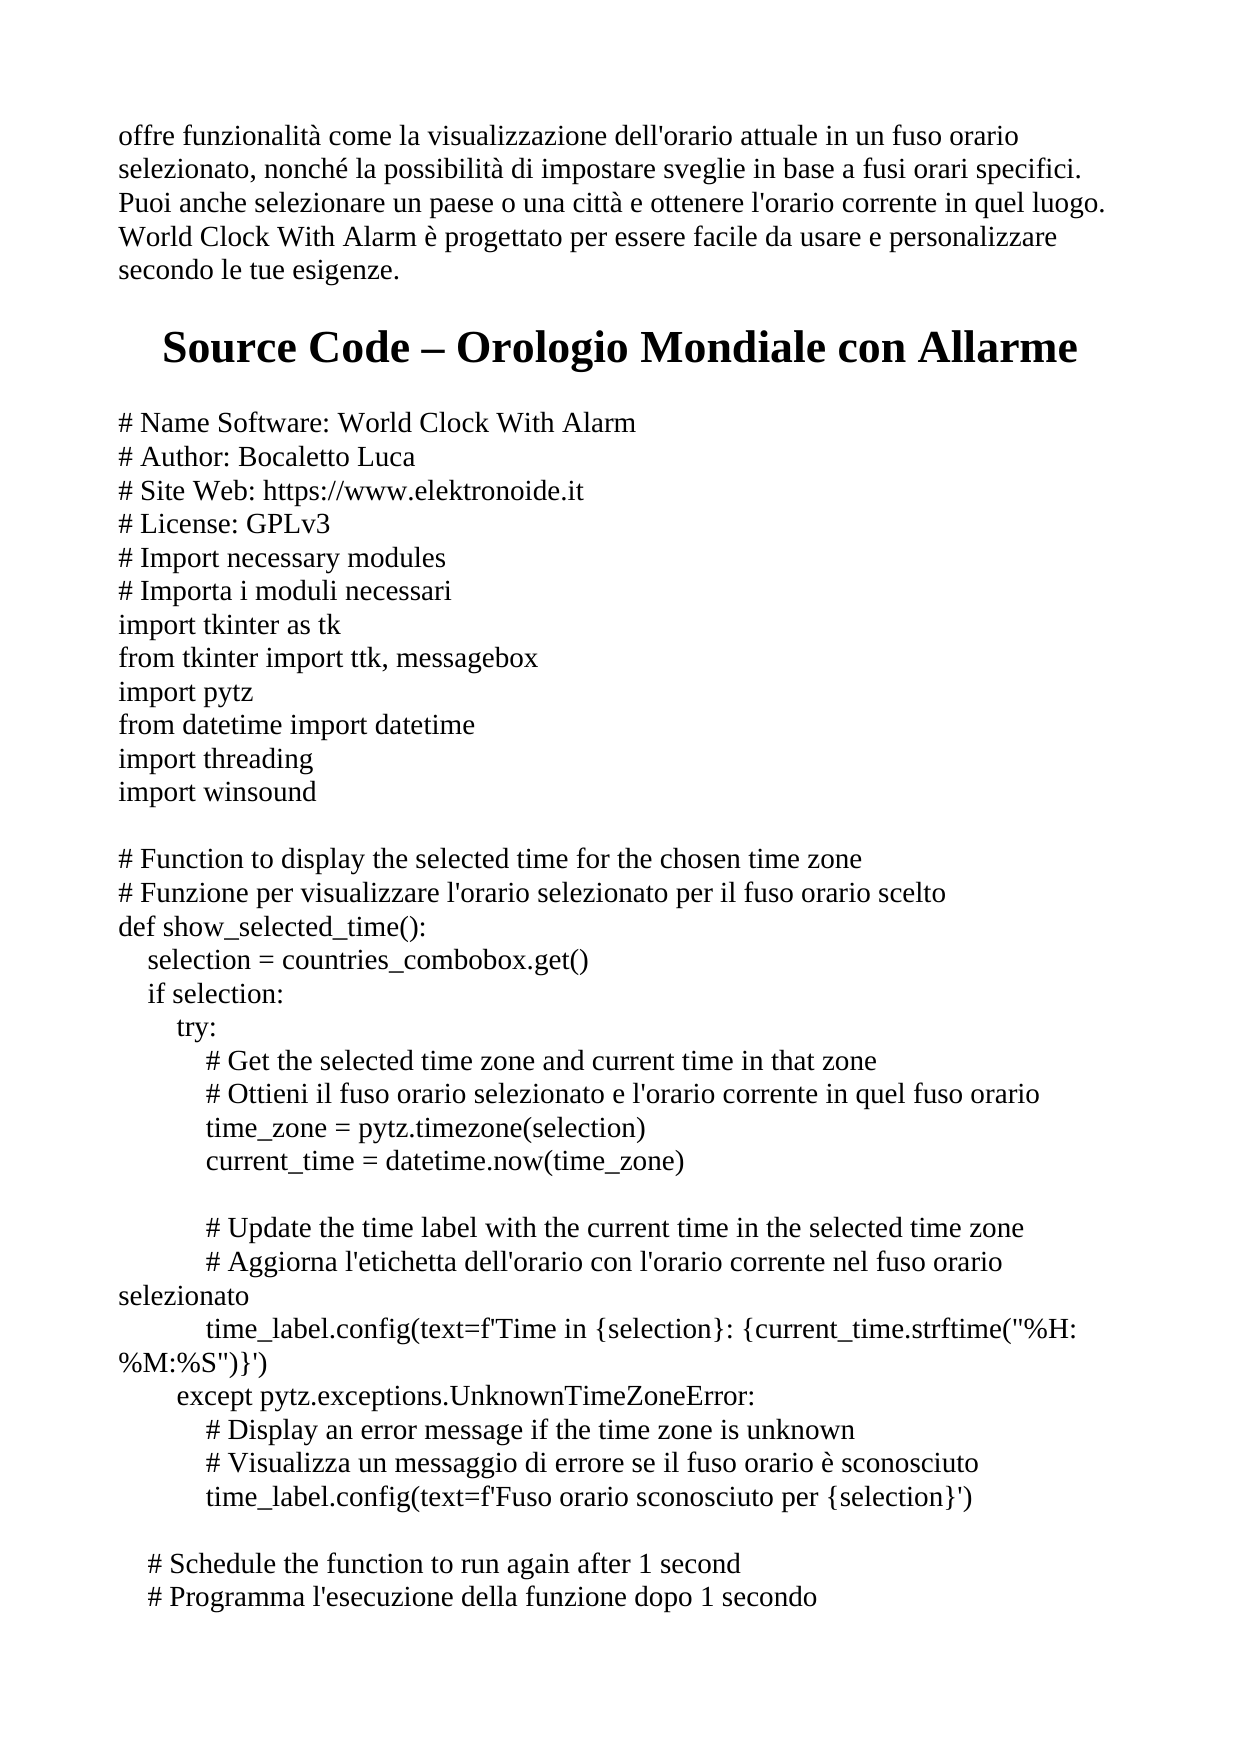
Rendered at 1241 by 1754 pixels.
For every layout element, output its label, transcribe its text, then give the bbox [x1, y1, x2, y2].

text # Visualizza un messaggio di errore se il fuso orario è sconosciuto [118, 1445, 1122, 1479]
text time_label.config(text=f'Fuso orario sconosciuto per {selection}') [118, 1479, 1122, 1512]
text import tkinter as tk [118, 607, 1122, 640]
text # Schedule the function to run again after 1 second [118, 1546, 1122, 1579]
text try: [118, 1009, 1122, 1043]
text import pytz [118, 674, 1122, 707]
text Source Code – Orologio Mondiale con Allarme [118, 319, 1122, 372]
text # Update the time label with the current time in the selected time zone [118, 1211, 1122, 1244]
text import threading [118, 741, 1122, 774]
text # Import necessary modules [118, 540, 1122, 573]
text # Ottieni il fuso orario selezionato e l'orario corrente in quel fuso orario [118, 1076, 1122, 1110]
text offre funzionalità come la visualizzazione dell'orario attuale in un fuso orario selezionato, nonché la possibilità di impostare sveglie in base a fusi orari specifici. Puoi anche selezionare un paese o una città e ottenere l'orario corrente in quel luogo. World Clock With Alarm è progettato per essere facile da usare e personalizzare secondo le tue esigenze. [118, 118, 1122, 286]
text # Name Software: World Clock With Alarm [118, 406, 1122, 439]
text # Display an error message if the time zone is unknown [118, 1412, 1122, 1445]
text current_time = datetime.now(time_zone) [118, 1143, 1122, 1177]
text # Site Web: https://www.elektronoide.it [118, 473, 1122, 506]
text # Function to display the selected time for the chosen time zone [118, 842, 1122, 875]
text def show_selected_time(): [118, 909, 1122, 942]
text from datetime import datetime [118, 707, 1122, 741]
text # Get the selected time zone and current time in that zone [118, 1043, 1122, 1076]
text # License: GPLv3 [118, 506, 1122, 540]
text if selection: [118, 976, 1122, 1009]
text # Importa i moduli necessari [118, 573, 1122, 607]
text selection = countries_combobox.get() [118, 942, 1122, 976]
text # Funzione per visualizzare l'orario selezionato per il fuso orario scelto [118, 875, 1122, 909]
text # Programma l'esecuzione della funzione dopo 1 secondo [118, 1579, 1122, 1613]
text time_label.config(text=f'Time in {selection}: {current_time.strftime("%H:%M:%S")}') [118, 1311, 1122, 1378]
text # Author: Bocaletto Luca [118, 439, 1122, 473]
text import winsound [118, 774, 1122, 808]
text # Aggiorna l'etichetta dell'orario con l'orario corrente nel fuso orario selezionato [118, 1244, 1122, 1311]
text from tkinter import ttk, messagebox [118, 640, 1122, 674]
text except pytz.exceptions.UnknownTimeZoneError: [118, 1378, 1122, 1412]
text time_zone = pytz.timezone(selection) [118, 1110, 1122, 1143]
